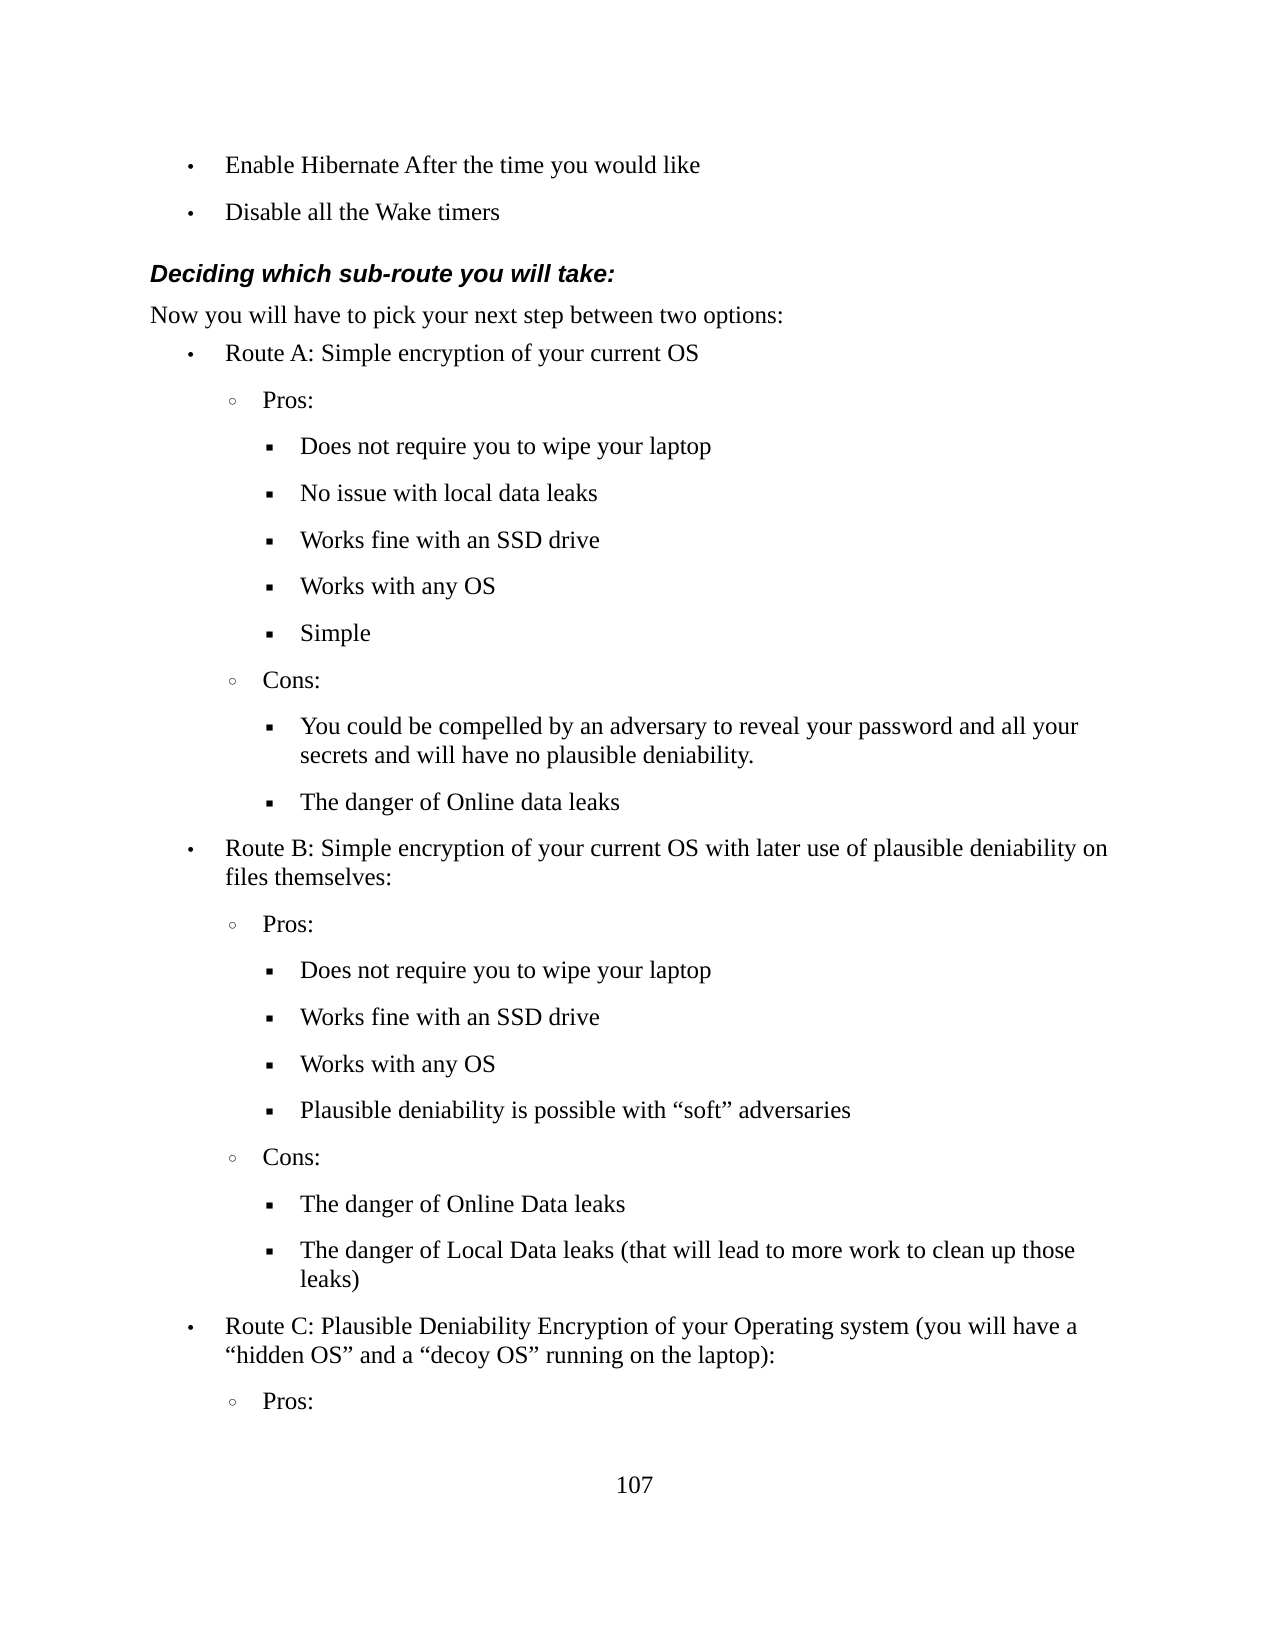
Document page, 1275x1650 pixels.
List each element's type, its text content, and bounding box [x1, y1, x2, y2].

list Cons: [225, 1142, 1125, 1171]
list Pros: [225, 385, 1125, 413]
list Route C: Plausible Deniability Encryption of your Operating system (you will have a “hidden OS” and a “decoy OS” running on the laptop): [187, 1311, 1125, 1368]
list Enable Hibernate After the time you would like [187, 150, 1125, 179]
list Simple [262, 618, 1125, 647]
list Pros: [225, 1386, 1125, 1415]
list The danger of Online data leaks [262, 787, 1125, 816]
list Works with any OS [262, 571, 1125, 600]
list Does not require you to wipe your laptop [262, 431, 1125, 460]
list Route B: Simple encryption of your current OS with later use of plausible deniability on files themselves: [187, 833, 1125, 891]
list Does not require you to wipe your laptop [262, 956, 1125, 984]
list No issue with local data leaks [262, 478, 1125, 507]
text Now you will have to pick your next step between two options: [150, 300, 1125, 329]
list Works fine with an SSD drive [262, 1002, 1125, 1031]
list Route A: Simple encryption of your current OS [187, 338, 1125, 367]
list The danger of Local Data leaks (that will lead to more work to clean up those leaks) [262, 1236, 1125, 1293]
list You could be compelled by an adversary to reveal your password and all your secrets and will have no plausible deniability. [262, 711, 1125, 769]
list Works fine with an SSD drive [262, 525, 1125, 553]
list Plausible deniability is possible with “soft” adversaries [262, 1096, 1125, 1124]
list Works with any OS [262, 1049, 1125, 1078]
list Cons: [225, 665, 1125, 693]
list The danger of Online Data leaks [262, 1189, 1125, 1218]
list Disable all the Wake timers [187, 197, 1125, 225]
list Pros: [225, 909, 1125, 938]
subtitle Deciding which sub-route you will take: [150, 259, 1125, 288]
